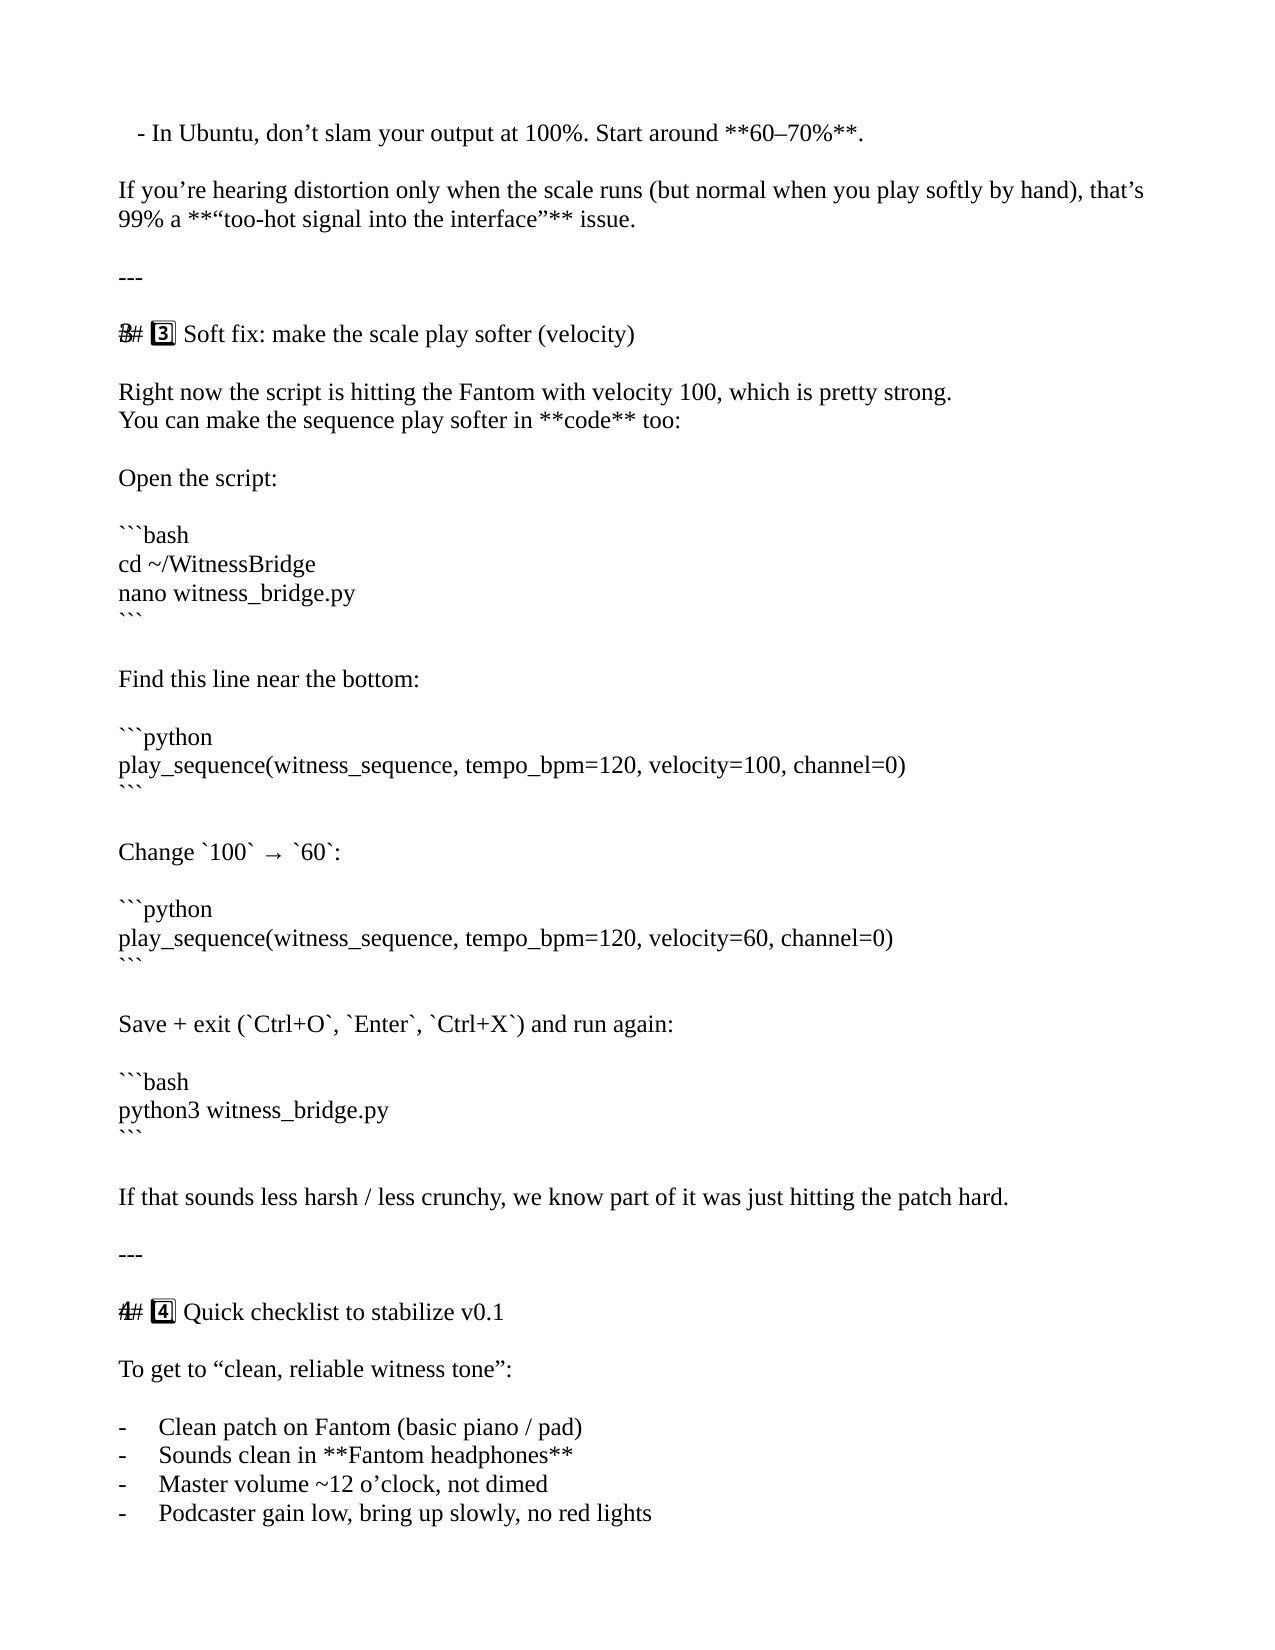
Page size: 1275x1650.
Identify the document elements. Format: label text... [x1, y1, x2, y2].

text ``` [118, 1124, 1157, 1153]
text You can make the sequence play softer in **code** too: [118, 406, 1157, 434]
text ```bash [118, 521, 1157, 549]
text Right now the script is hitting the Fantom with velocity 100, which is pretty strong. [118, 377, 1157, 406]
text Find this line near the bottom: [118, 664, 1157, 693]
text To get to “clean, reliable witness tone”: [118, 1354, 1157, 1383]
text --- [118, 1239, 1157, 1268]
text play_sequence(witness_sequence, tempo_bpm=120, velocity=100, channel=0) [118, 751, 1157, 779]
text cd ~/WitnessBridge [118, 549, 1157, 578]
text ``` [118, 779, 1157, 808]
text - ✅ Podcaster gain low, bring up slowly, no red lights [118, 1498, 1157, 1527]
text - ✅ Clean patch on Fantom (basic piano / pad) [118, 1412, 1157, 1441]
text - In Ubuntu, don’t slam your output at 100%. Start around **60–70%**. [118, 118, 1157, 147]
text ## 3️⃣ Soft fix: make the scale play softer (velocity) [118, 319, 1157, 348]
text Open the script: [118, 463, 1157, 492]
text - ✅ Sounds clean in **Fantom headphones** [118, 1441, 1157, 1469]
text If you’re hearing distortion only when the scale runs (but normal when you play softly by hand), that’s 99% a **“too-hot signal into the interface”** issue. [118, 176, 1157, 233]
text Save + exit (`Ctrl+O`, `Enter`, `Ctrl+X`) and run again: [118, 1009, 1157, 1038]
text ```python [118, 894, 1157, 923]
text Change `100` → `60`: [118, 837, 1157, 866]
text ``` [118, 607, 1157, 636]
text - ✅ Master volume ~12 o’clock, not dimed [118, 1469, 1157, 1498]
text --- [118, 262, 1157, 291]
text ``` [118, 952, 1157, 981]
text ## 4️⃣ Quick checklist to stabilize v0.1 [118, 1297, 1157, 1326]
text ```bash [118, 1067, 1157, 1096]
text If that sounds less harsh / less crunchy, we know part of it was just hitting the patch hard. [118, 1182, 1157, 1211]
text nano witness_bridge.py [118, 578, 1157, 607]
text ```python [118, 722, 1157, 751]
text python3 witness_bridge.py [118, 1096, 1157, 1124]
text play_sequence(witness_sequence, tempo_bpm=120, velocity=60, channel=0) [118, 923, 1157, 952]
